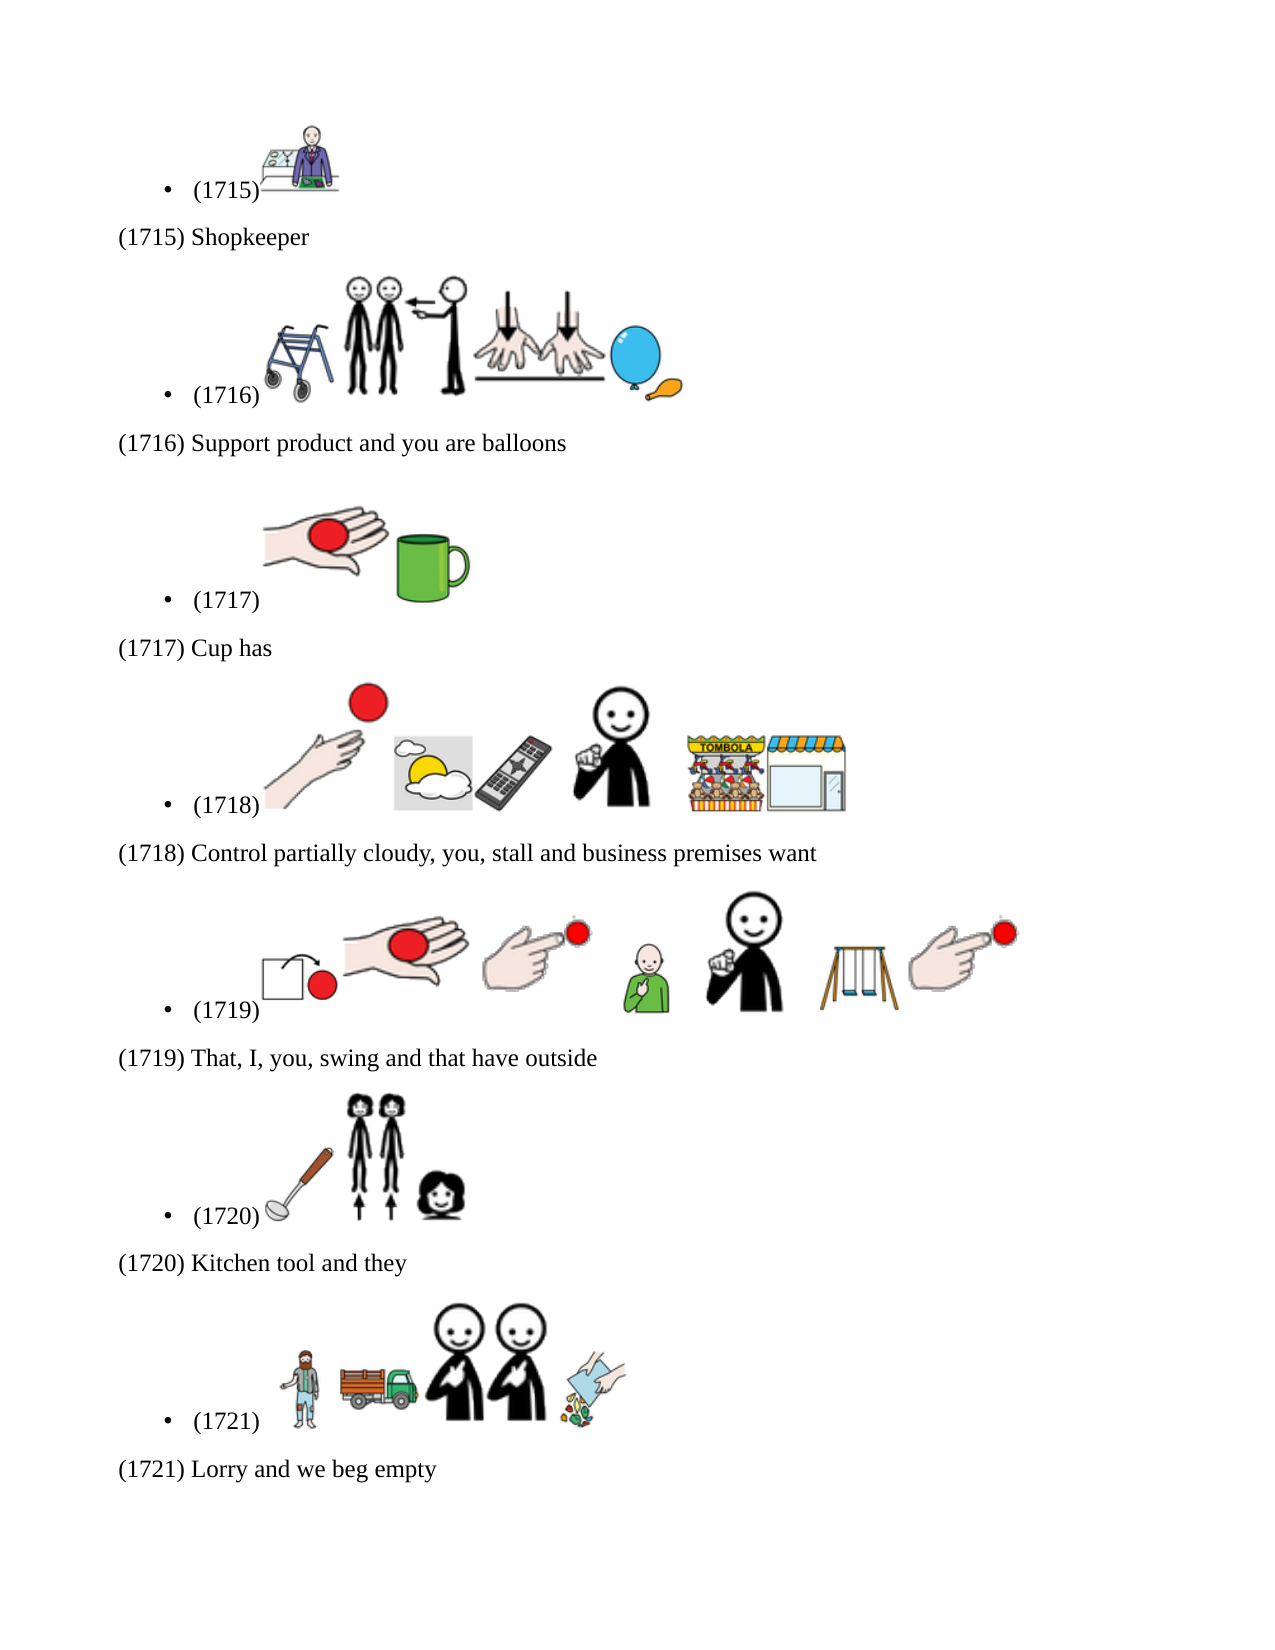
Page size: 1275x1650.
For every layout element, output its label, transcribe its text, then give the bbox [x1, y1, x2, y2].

picture [259, 680, 847, 814]
text (1720) Kitchen tool and they [118, 1248, 1157, 1277]
text (1715) Shopkeeper [118, 222, 1157, 251]
picture [259, 118, 340, 199]
list (1721) [164, 1403, 1157, 1435]
text (1719) That, I, you, swing and that have outside [118, 1043, 1157, 1072]
text (1721) Lorry and we beg empty [118, 1454, 1157, 1482]
list (1717) [164, 582, 1157, 614]
text (1717) Cup has [118, 633, 1157, 662]
text (1718) Control partially cloudy, you, stall and business premises want [118, 838, 1157, 867]
picture [259, 270, 687, 404]
text (1716) Support product and you are balloons [118, 428, 1157, 456]
picture [259, 885, 1034, 1019]
list (1715) [164, 172, 1157, 203]
list (1716) [164, 377, 1157, 409]
list (1719) [164, 993, 1157, 1024]
picture [259, 1296, 634, 1430]
picture [259, 1090, 474, 1225]
list (1720) [164, 1198, 1157, 1229]
list (1718) [164, 788, 1157, 819]
picture [259, 475, 474, 609]
